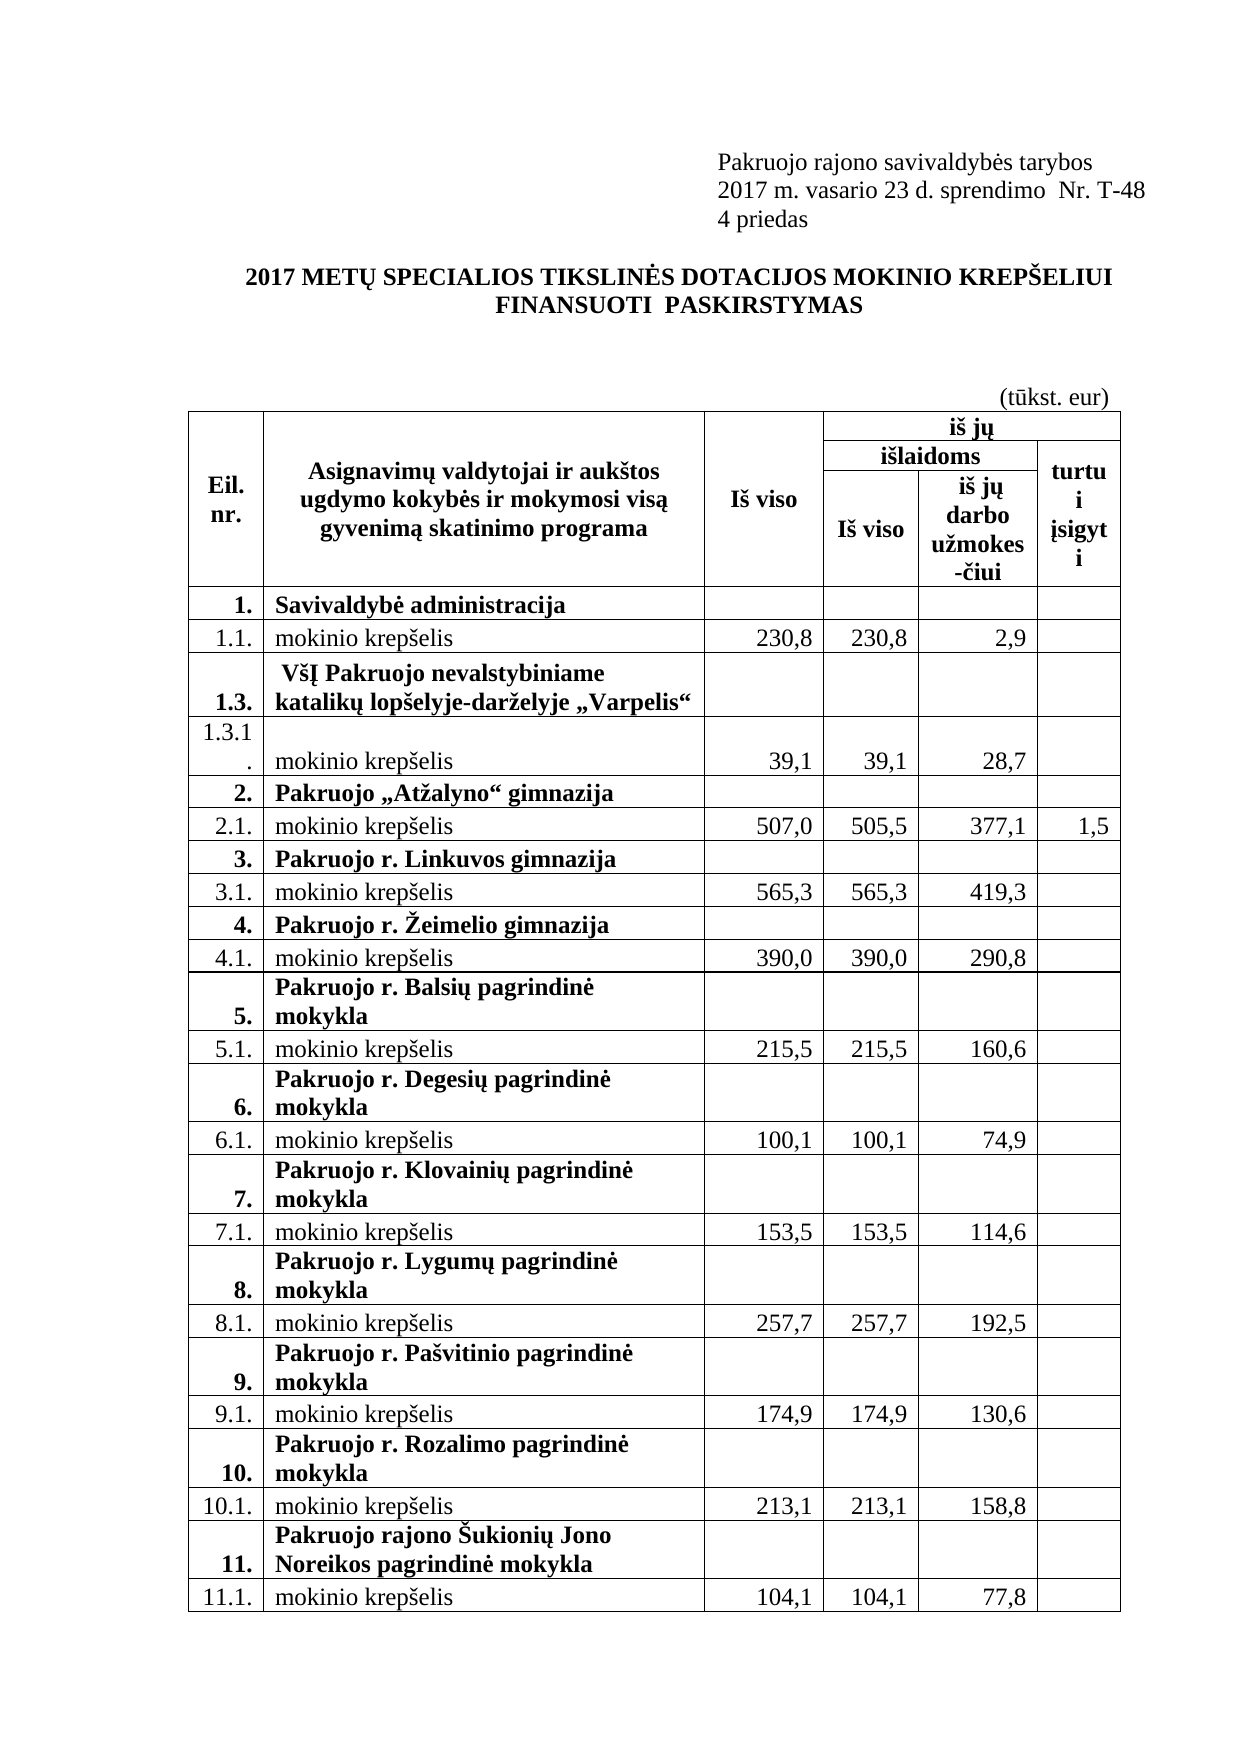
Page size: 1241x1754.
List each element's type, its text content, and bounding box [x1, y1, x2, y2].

table_cell 39,1 [705, 717, 823, 774]
table_cell [919, 841, 1037, 873]
table_cell [919, 1064, 1037, 1121]
table_cell [919, 1521, 1037, 1578]
table_cell 1.3. [189, 653, 263, 716]
table_cell 5.1. [189, 1031, 263, 1063]
table_cell [705, 1521, 823, 1578]
table_cell 390,0 [824, 940, 918, 971]
table_cell [824, 1338, 918, 1395]
table_cell 565,3 [705, 874, 823, 906]
table_header [267, 319, 1152, 349]
table_cell 10.1. [189, 1488, 263, 1519]
table_cell [1038, 1305, 1120, 1337]
table_cell 5. [189, 973, 263, 1030]
text 4 priedas [582, 204, 1181, 233]
table_cell 565,3 [824, 874, 918, 906]
table_cell mokinio krepšelis [264, 940, 704, 971]
table_cell [1038, 1521, 1120, 1578]
table_cell 160,6 [919, 1031, 1037, 1063]
table_cell [1038, 1214, 1120, 1245]
table_cell [1038, 653, 1120, 716]
table_cell [824, 1064, 918, 1121]
table_cell 390,0 [705, 940, 823, 971]
table_cell 230,8 [824, 620, 918, 652]
table_cell [1038, 1488, 1120, 1519]
table_cell [824, 1155, 918, 1213]
table_cell Pakruojo r. Linkuvos gimnazija [264, 841, 704, 873]
table_cell 1.1. [189, 620, 263, 652]
table_header [828, 378, 969, 411]
table_cell Pakruojo r. Lygumų pagrindinė mokykla [264, 1246, 704, 1304]
table_cell 377,1 [919, 808, 1037, 840]
table_cell [919, 776, 1037, 807]
table_cell 28,7 [919, 717, 1037, 774]
table_cell 8.1. [189, 1305, 263, 1337]
table_cell Eil. nr. [189, 412, 263, 586]
table_cell [705, 653, 823, 716]
table_cell 2. [189, 776, 263, 807]
table_cell 2,9 [919, 620, 1037, 652]
table_cell [1038, 973, 1120, 1030]
table_cell 10. [189, 1429, 263, 1487]
table_cell išlaidoms [824, 441, 1037, 470]
table_cell 158,8 [919, 1488, 1037, 1519]
table_cell [705, 587, 823, 619]
table_cell mokinio krepšelis [264, 717, 704, 774]
table_cell mokinio krepšelis [264, 1031, 704, 1063]
table_cell Pakruojo r. Žeimelio gimnazija [264, 907, 704, 938]
table_cell [824, 1429, 918, 1487]
table_cell 153,5 [705, 1214, 823, 1245]
table_cell Asignavimų valdytojai ir aukštos ugdymo kokybės ir mokymosi visą gyvenimą skatinimo programa [264, 412, 704, 586]
table_cell 114,6 [919, 1214, 1037, 1245]
table_cell 7. [189, 1155, 263, 1213]
table_cell 215,5 [824, 1031, 918, 1063]
table_cell 215,5 [705, 1031, 823, 1063]
table_cell [824, 776, 918, 807]
table_cell 4. [189, 907, 263, 938]
table_cell 4.1. [189, 940, 263, 971]
table_cell 9. [189, 1338, 263, 1395]
table_cell [1038, 1429, 1120, 1487]
table_cell 507,0 [705, 808, 823, 840]
table_cell [1038, 907, 1120, 938]
table_header [268, 378, 709, 411]
table_cell 3.1. [189, 874, 263, 906]
table_cell 505,5 [824, 808, 918, 840]
table_cell [1038, 1031, 1120, 1063]
table_cell [1038, 620, 1120, 652]
table_cell 290,8 [919, 940, 1037, 971]
table_cell [919, 1155, 1037, 1213]
table_cell mokinio krepšelis [264, 808, 704, 840]
table_cell [705, 1064, 823, 1121]
table_cell 7.1. [189, 1214, 263, 1245]
table_header [709, 378, 828, 411]
table_cell 213,1 [705, 1488, 823, 1519]
table_cell mokinio krepšelis [264, 620, 704, 652]
table_cell [705, 1338, 823, 1395]
table_cell 419,3 [919, 874, 1037, 906]
table_cell 2.1. [189, 808, 263, 840]
table_cell [705, 973, 823, 1030]
text 2017 m. vasario 23 d. sprendimo Nr. T-48 [582, 176, 1181, 204]
table_cell [705, 1246, 823, 1304]
table_cell Pakruojo „Atžalyno“ gimnazija [264, 776, 704, 807]
table_cell iš jų [824, 412, 1120, 440]
table_cell mokinio krepšelis [264, 1214, 704, 1245]
table_cell Pakruojo r. Klovainių pagrindinė mokykla [264, 1155, 704, 1213]
table_cell 6.1. [189, 1122, 263, 1154]
table_cell mokinio krepšelis [264, 1579, 704, 1611]
table_cell [1038, 587, 1120, 619]
table_cell [919, 587, 1037, 619]
table_header [189, 319, 267, 349]
table_header (tūkst. eur) [970, 378, 1120, 411]
table_cell Iš viso [705, 412, 823, 586]
table_cell [919, 1429, 1037, 1487]
table_cell [824, 841, 918, 873]
table_cell [824, 587, 918, 619]
table_cell mokinio krepšelis [264, 874, 704, 906]
text 2017 METŲ SPECIALIOS TIKSLINĖS DOTACIJOS MOKINIO KREPŠELIUI FINANSUOTI PASKIRSTYMAS [177, 262, 1181, 319]
table_cell 74,9 [919, 1122, 1037, 1154]
table_cell mokinio krepšelis [264, 1396, 704, 1428]
table_cell 100,1 [824, 1122, 918, 1154]
table_cell Pakruojo r. Degesių pagrindinė mokykla [264, 1064, 704, 1121]
table_cell 104,1 [824, 1579, 918, 1611]
table_cell [919, 973, 1037, 1030]
table_cell [919, 653, 1037, 716]
table_cell 11.1. [189, 1579, 263, 1611]
table_cell 1,5 [1038, 808, 1120, 840]
table_cell 77,8 [919, 1579, 1037, 1611]
table_cell 6. [189, 1064, 263, 1121]
table_cell 104,1 [705, 1579, 823, 1611]
table_cell [919, 1246, 1037, 1304]
table_cell [1038, 717, 1120, 774]
table_cell [705, 1429, 823, 1487]
table_cell 1.3.1. [189, 717, 263, 774]
table_cell [1038, 1155, 1120, 1213]
table_cell Iš viso [824, 471, 918, 586]
table_cell [1038, 1064, 1120, 1121]
table_cell 8. [189, 1246, 263, 1304]
table_cell 230,8 [705, 620, 823, 652]
table_cell [919, 1338, 1037, 1395]
table_cell [824, 1246, 918, 1304]
table_cell [1038, 841, 1120, 873]
table_cell [1038, 1396, 1120, 1428]
table_cell [1038, 776, 1120, 807]
table_cell Savivaldybė administracija [264, 587, 704, 619]
text Pakruojo rajono savivaldybės tarybos [582, 147, 1181, 176]
table_cell 213,1 [824, 1488, 918, 1519]
table_cell [824, 907, 918, 938]
table_cell Pakruojo r. Rozalimo pagrindinė mokykla [264, 1429, 704, 1487]
table_cell [705, 1155, 823, 1213]
table_cell 192,5 [919, 1305, 1037, 1337]
table_cell 1. [189, 587, 263, 619]
table_cell Pakruojo rajono Šukionių Jono Noreikos pagrindinė mokykla [264, 1521, 704, 1578]
table_cell 9.1. [189, 1396, 263, 1428]
table_cell [705, 776, 823, 807]
table_cell iš jų darbo užmokes-čiui [919, 471, 1037, 586]
table_cell mokinio krepšelis [264, 1305, 704, 1337]
table_cell [1038, 1338, 1120, 1395]
table_cell 257,7 [824, 1305, 918, 1337]
table_cell [1038, 1122, 1120, 1154]
table_cell [1038, 1246, 1120, 1304]
table_cell 100,1 [705, 1122, 823, 1154]
table_header [189, 378, 268, 411]
table_cell 11. [189, 1521, 263, 1578]
table_cell [824, 973, 918, 1030]
table_cell VšĮ Pakruojo nevalstybiniame katalikų lopšelyje-darželyje „Varpelis“ [264, 653, 704, 716]
table_cell 39,1 [824, 717, 918, 774]
table_cell [824, 1521, 918, 1578]
table_cell [1038, 940, 1120, 971]
table_cell [1038, 874, 1120, 906]
table_cell [1038, 1579, 1120, 1611]
table_cell mokinio krepšelis [264, 1122, 704, 1154]
table_cell [705, 907, 823, 938]
table_cell 3. [189, 841, 263, 873]
table_cell Pakruojo r. Balsių pagrindinė mokykla [264, 973, 704, 1030]
table_cell 174,9 [705, 1396, 823, 1428]
table_cell 153,5 [824, 1214, 918, 1245]
table_cell turtui įsigyti [1038, 441, 1120, 586]
table_cell [705, 841, 823, 873]
table_cell Pakruojo r. Pašvitinio pagrindinė mokykla [264, 1338, 704, 1395]
table_cell [824, 653, 918, 716]
table_cell mokinio krepšelis [264, 1488, 704, 1519]
table_cell [919, 907, 1037, 938]
table_cell 130,6 [919, 1396, 1037, 1428]
table_cell 257,7 [705, 1305, 823, 1337]
table_cell 174,9 [824, 1396, 918, 1428]
